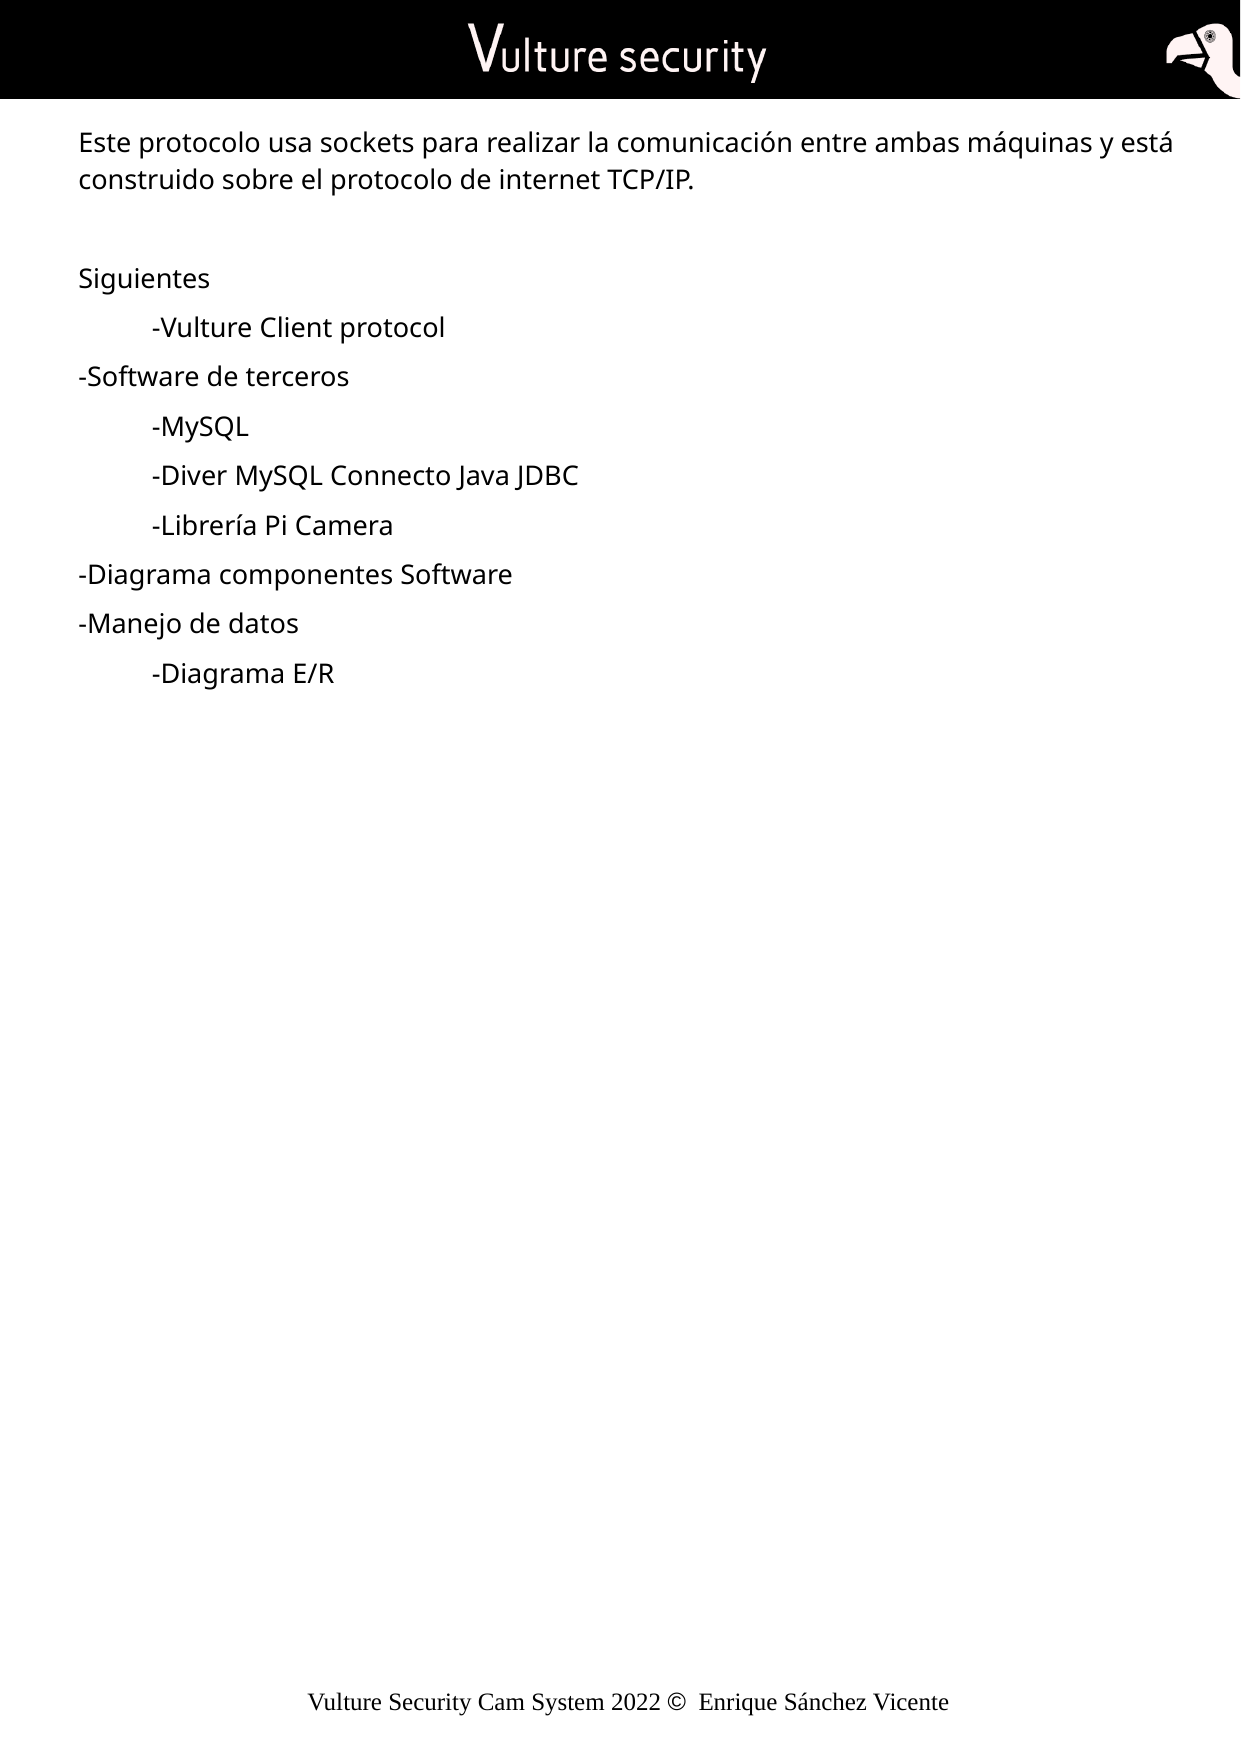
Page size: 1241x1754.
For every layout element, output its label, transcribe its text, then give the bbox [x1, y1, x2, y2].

text -Software de terceros [78, 358, 1178, 395]
text -Diver MySQL Connecto Java JDBC [78, 457, 1178, 493]
text -Librería Pi Camera [78, 506, 1178, 543]
text Este protocolo usa sockets para realizar la comunicación entre ambas máquinas y está construido sobre el protocolo de internet TCP/IP. [78, 123, 1178, 197]
text -MySQL [78, 407, 1178, 444]
text -Diagrama componentes Software [78, 555, 1178, 592]
text -Diagrama E/R [78, 654, 1178, 691]
text -Vulture Client protocol [78, 308, 1178, 345]
picture [0, 0, 1241, 99]
text -Manejo de datos [78, 605, 1178, 642]
text Siguientes [78, 259, 1178, 296]
